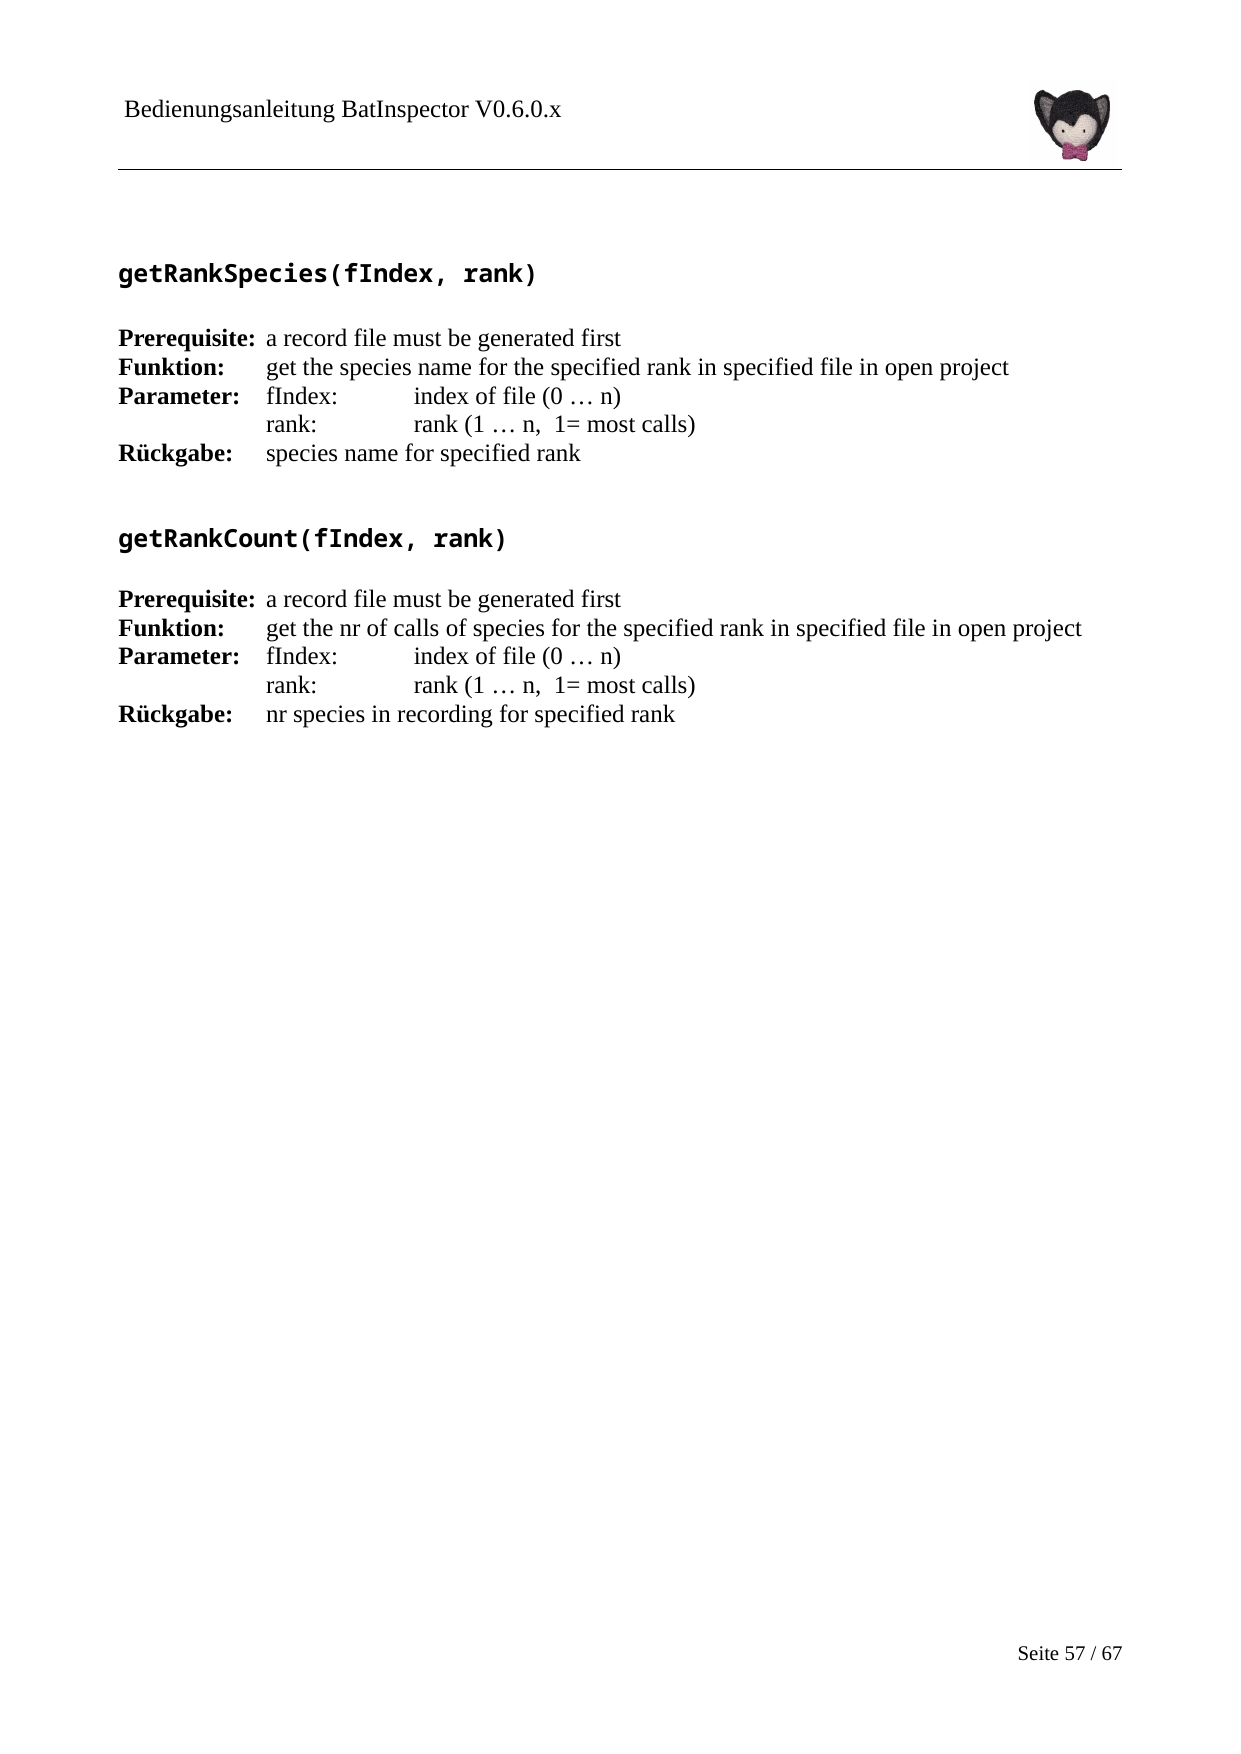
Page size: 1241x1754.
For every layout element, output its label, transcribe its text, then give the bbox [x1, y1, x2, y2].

text getRankCount(fIndex, rank) [118, 521, 1122, 555]
text Rückgabe: nr species in recording for specified rank [118, 699, 1122, 728]
text Funktion: get the nr of calls of species for the specified rank in specified file in open project [118, 613, 1122, 641]
text Parameter: fIndex: index of file (0 … n) rank: rank (1 … n, 1= most calls) [118, 641, 1122, 699]
text Rückgabe: species name for specified rank [118, 438, 1122, 467]
text Funktion: get the species name for the specified rank in specified file in open project [118, 352, 1122, 381]
picture [1030, 80, 1119, 169]
text Parameter: fIndex: index of file (0 … n) rank: rank (1 … n, 1= most calls) [118, 381, 1122, 438]
text Prerequisite: a record file must be generated first [118, 323, 1122, 352]
text Prerequisite: a record file must be generated first [118, 584, 1122, 613]
text getRankSpecies(fIndex, rank) [118, 255, 1122, 289]
